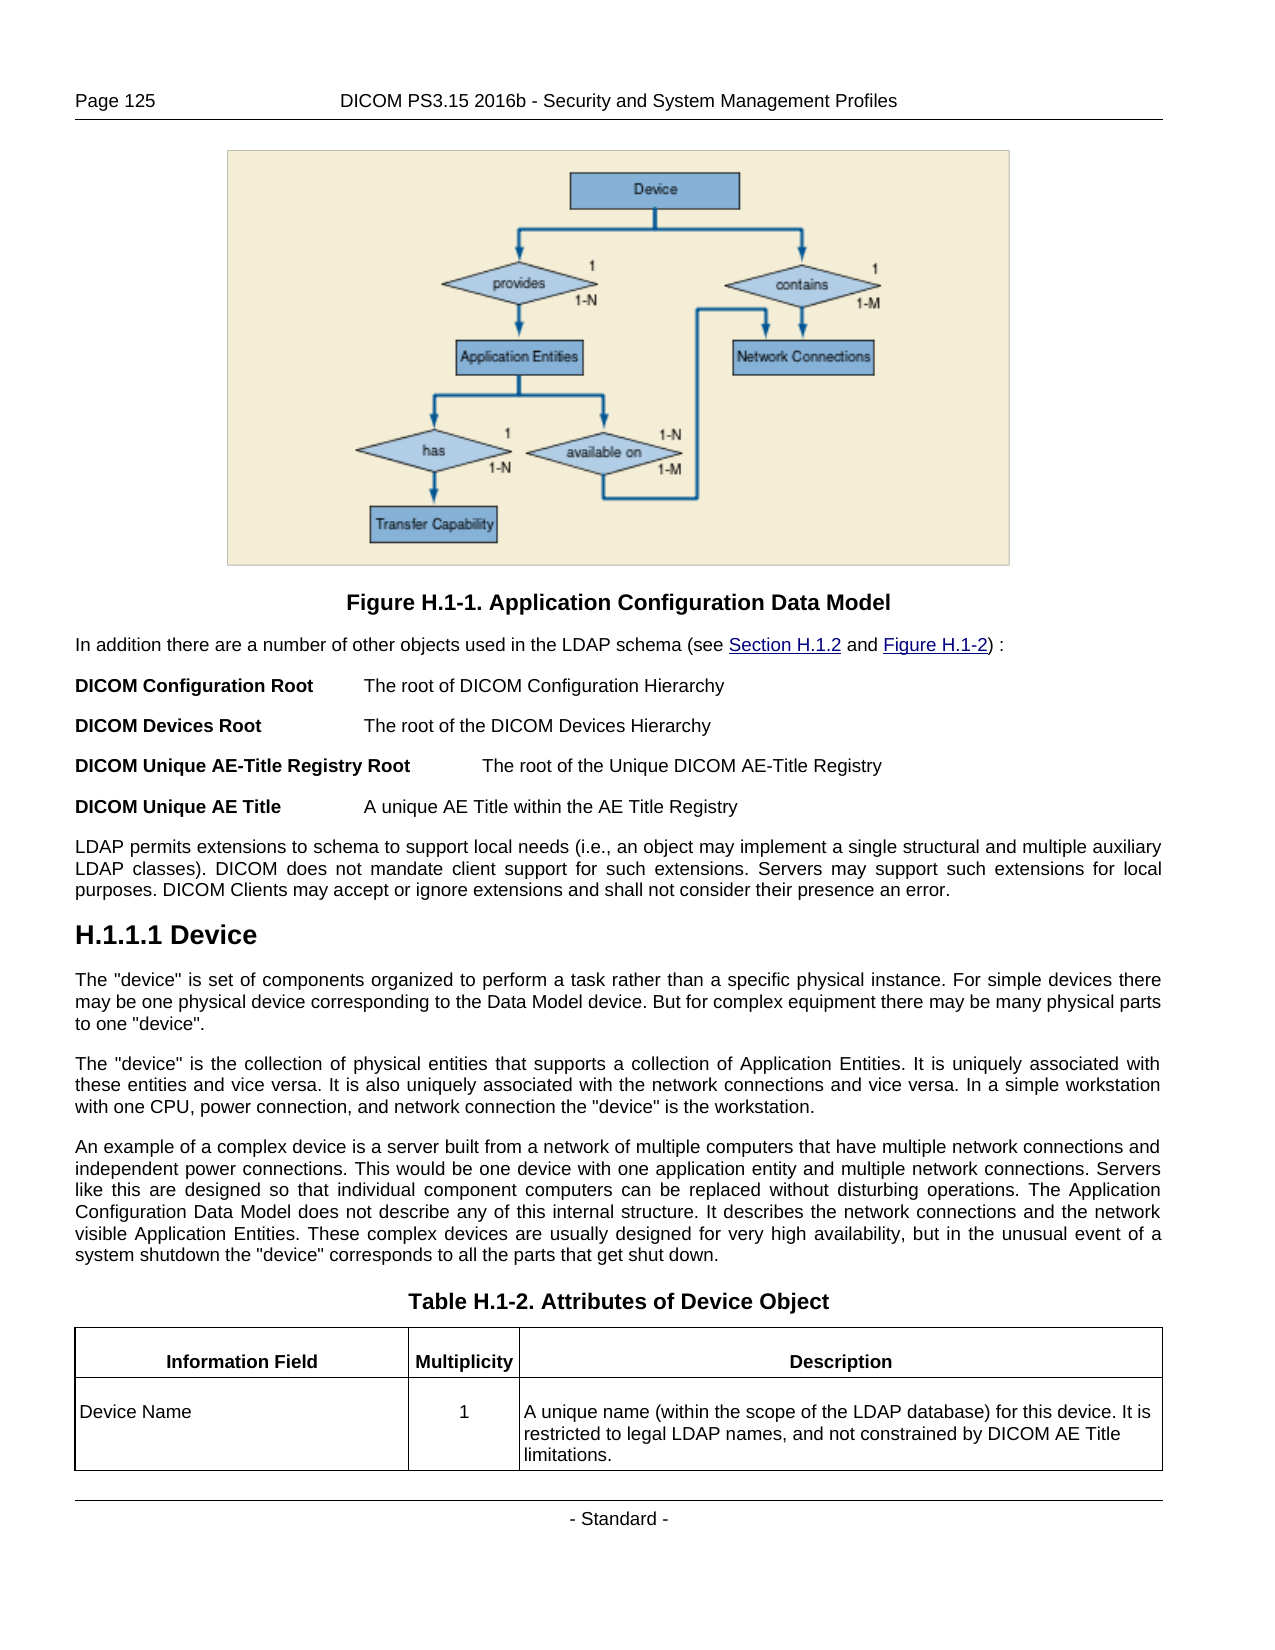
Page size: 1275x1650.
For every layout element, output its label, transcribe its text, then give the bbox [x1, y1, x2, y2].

text DICOM Unique AE-Title Registry Root The root of the Unique DICOM AE-Title Registry [75, 755, 1162, 777]
text An example of a complex device is a server built from a network of multiple computers that have multiple network connections and independent power connections. This would be one device with one application entity and multiple network connections. Servers like this are designed so that individual component computers can be replaced without disturbing operations. The Application Configuration Data Model does not describe any of this internal structure. It describes the network connections and the network visible Application Entities. These complex devices are usually designed for very high availability, but in the unusual event of a system shutdown the "device" corresponds to all the parts that get shut down. [75, 1136, 1162, 1265]
picture [226, 150, 1011, 567]
table_cell 1 [409, 1378, 519, 1470]
text H.1.1.1 Device [75, 919, 1162, 950]
table_header Description [520, 1328, 1162, 1377]
text The "device" is the collection of physical entities that supports a collection of Application Entities. It is uniquely associated with these entities and vice versa. It is also uniquely associated with the network connections and vice versa. In a simple workstation with one CPU, power connection, and network connection the "device" is the workstation. [75, 1053, 1162, 1117]
text DICOM Devices Root The root of the DICOM Devices Hierarchy [75, 715, 1162, 736]
text DICOM Configuration Root The root of DICOM Configuration Hierarchy [75, 674, 1162, 696]
table_cell Device Name [76, 1378, 408, 1470]
text In addition there are a number of other objects used in the LDAP schema (see Section H.1.2 and Figure H.1-2) : [75, 634, 1162, 656]
text LDAP permits extensions to schema to support local needs (i.e., an object may implement a single structural and multiple auxiliary LDAP classes). DICOM does not mandate client support for such extensions. Servers may support such extensions for local purposes. DICOM Clients may accept or ignore extensions and shall not consider their presence an error. [75, 836, 1162, 900]
text The "device" is set of components organized to perform a task rather than a specific physical instance. For simple devices there may be one physical device corresponding to the Data Model device. But for complex equipment there may be many physical parts to one "device". [75, 969, 1162, 1034]
table_header Multiplicity [409, 1328, 519, 1377]
table_header Information Field [76, 1328, 408, 1377]
text Table H.1-2. Attributes of Device Object [75, 1288, 1162, 1314]
table_cell A unique name (within the scope of the LDAP database) for this device. It is restricted to legal LDAP names, and not constrained by DICOM AE Title limitations. [520, 1378, 1162, 1470]
text DICOM Unique AE Title A unique AE Title within the AE Title Registry [75, 795, 1162, 817]
text Figure H.1-1. Application Configuration Data Model [75, 589, 1162, 615]
